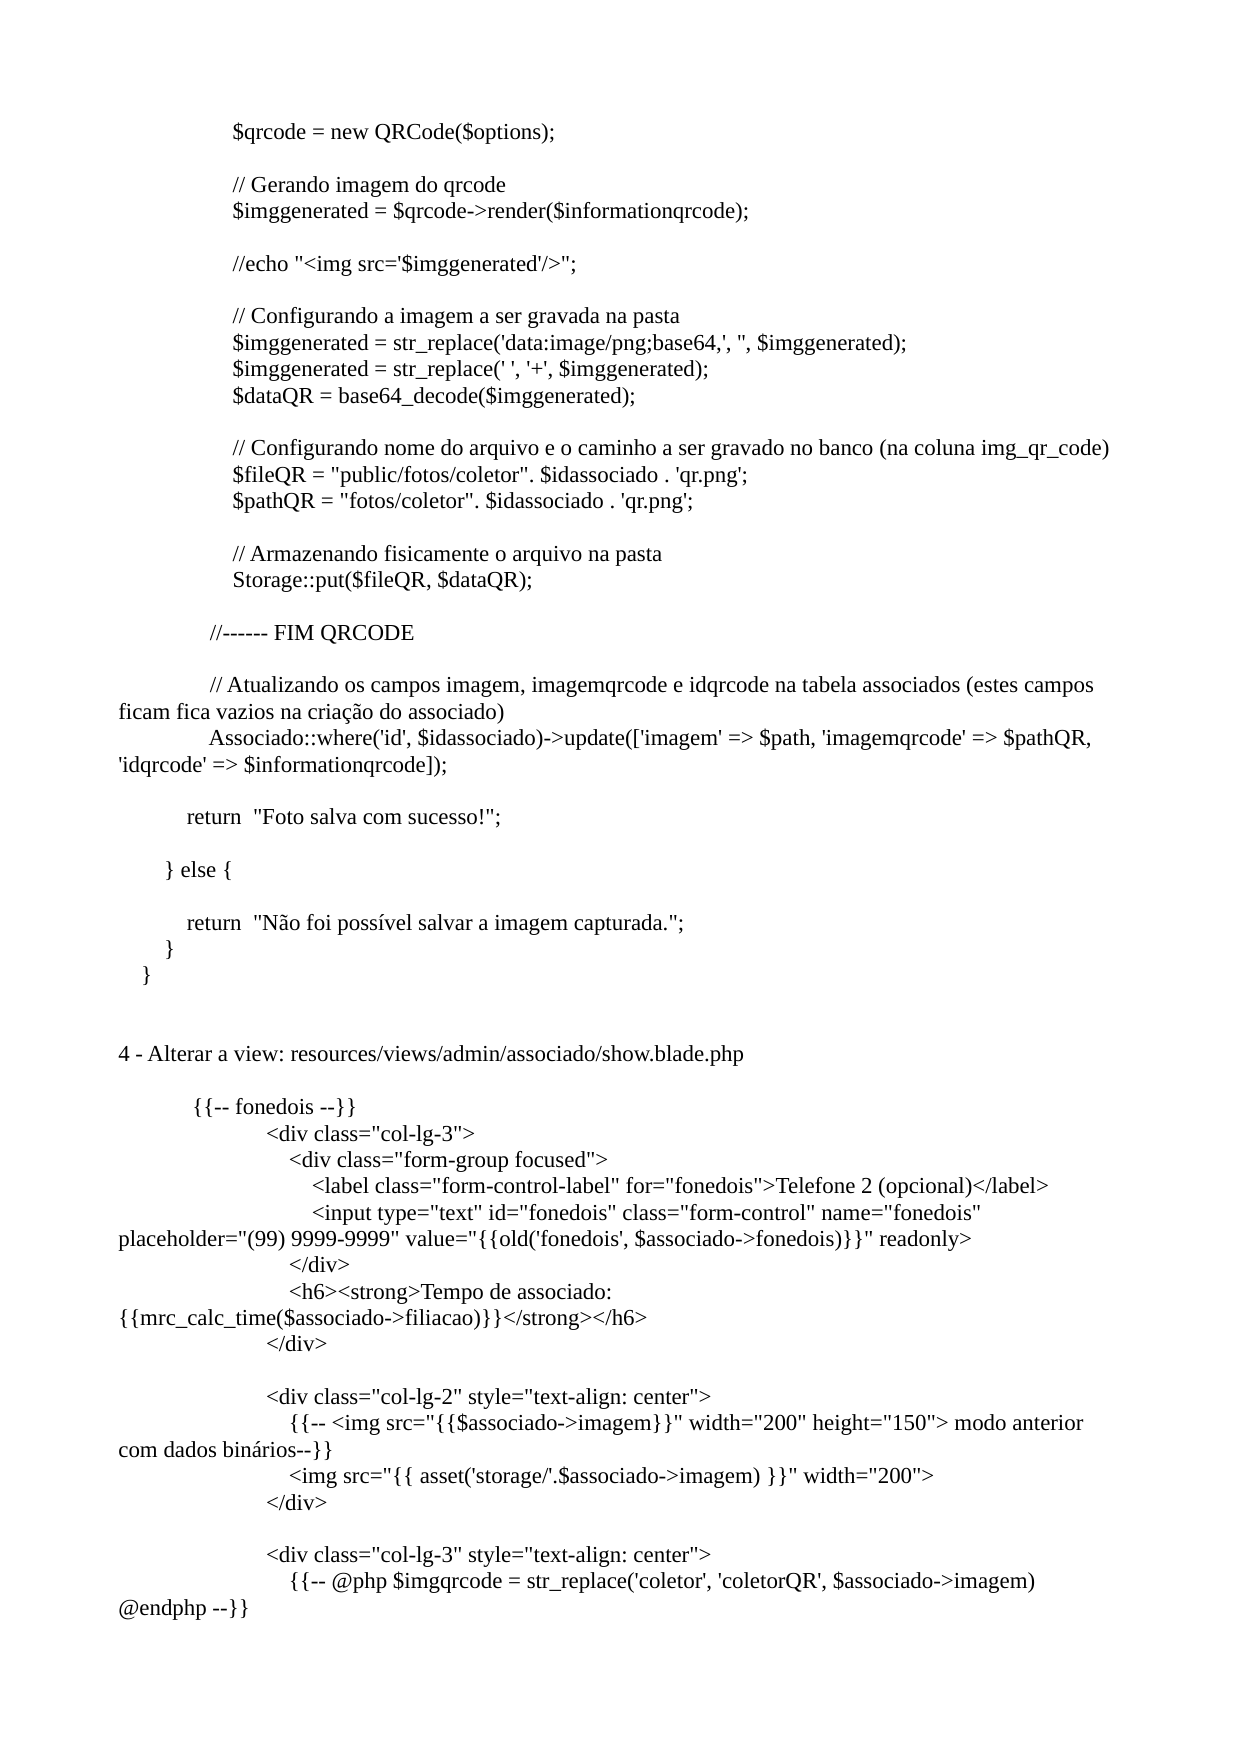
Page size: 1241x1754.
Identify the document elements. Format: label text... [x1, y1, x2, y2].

text $pathQR = "fotos/coletor". $idassociado . 'qr.png'; [118, 487, 1122, 513]
text <div class="form-group focused"> [118, 1146, 1122, 1172]
text <h6><strong>Tempo de associado: {{mrc_calc_time($associado->filiacao)}}</strong></h6> [118, 1278, 1122, 1330]
text $qrcode = new QRCode($options); [118, 118, 1122, 144]
text // Atualizando os campos imagem, imagemqrcode e idqrcode na tabela associados (estes campos ficam fica vazios na criação do associado) [118, 672, 1122, 724]
text $imggenerated = str_replace('data:image/png;base64,', '', $imggenerated); [118, 329, 1122, 355]
text // Configurando nome do arquivo e o caminho a ser gravado no banco (na coluna img_qr_code) [118, 434, 1122, 461]
text Storage::put($fileQR, $dataQR); [118, 566, 1122, 592]
text {{-- @php $imgqrcode = str_replace('coletor', 'coletorQR', $associado->imagem) @endphp --}} [118, 1568, 1122, 1620]
text } [118, 935, 1122, 961]
text $imggenerated = $qrcode->render($informationqrcode); [118, 197, 1122, 223]
text <img src="{{ asset('storage/'.$associado->imagem) }}" width="200"> [118, 1462, 1122, 1488]
text {{-- <img src="{{$associado->imagem}}" width="200" height="150"> modo anterior com dados binários--}} [118, 1409, 1122, 1462]
text } [118, 961, 1122, 988]
text //echo "<img src='$imggenerated'/>"; [118, 250, 1122, 276]
text return "Não foi possível salvar a imagem capturada."; [118, 909, 1122, 935]
text <input type="text" id="fonedois" class="form-control" name="fonedois" placeholder="(99) 9999-9999" value="{{old('fonedois', $associado->fonedois)}}" readonly> [118, 1199, 1122, 1251]
text // Configurando a imagem a ser gravada na pasta [118, 303, 1122, 329]
text $imggenerated = str_replace(' ', '+', $imggenerated); [118, 355, 1122, 382]
text $fileQR = "public/fotos/coletor". $idassociado . 'qr.png'; [118, 461, 1122, 487]
text <div class="col-lg-3" style="text-align: center"> [118, 1541, 1122, 1568]
text </div> [118, 1251, 1122, 1278]
text Associado::where('id', $idassociado)->update(['imagem' => $path, 'imagemqrcode' => $pathQR, 'idqrcode' => $informationqrcode]); [118, 724, 1122, 777]
text // Armazenando fisicamente o arquivo na pasta [118, 540, 1122, 566]
text {{-- fonedois --}} [118, 1093, 1122, 1119]
text 4 - Alterar a view: resources/views/admin/associado/show.blade.php [118, 1041, 1122, 1067]
text <div class="col-lg-3"> [118, 1119, 1122, 1146]
text return "Foto salva com sucesso!"; [118, 803, 1122, 830]
text $dataQR = base64_decode($imggenerated); [118, 382, 1122, 408]
text } else { [118, 856, 1122, 882]
text <div class="col-lg-2" style="text-align: center"> [118, 1383, 1122, 1409]
text // Gerando imagem do qrcode [118, 171, 1122, 197]
text //------ FIM QRCODE [118, 619, 1122, 645]
text </div> [118, 1330, 1122, 1357]
text <label class="form-control-label" for="fonedois">Telefone 2 (opcional)</label> [118, 1172, 1122, 1199]
text </div> [118, 1488, 1122, 1515]
